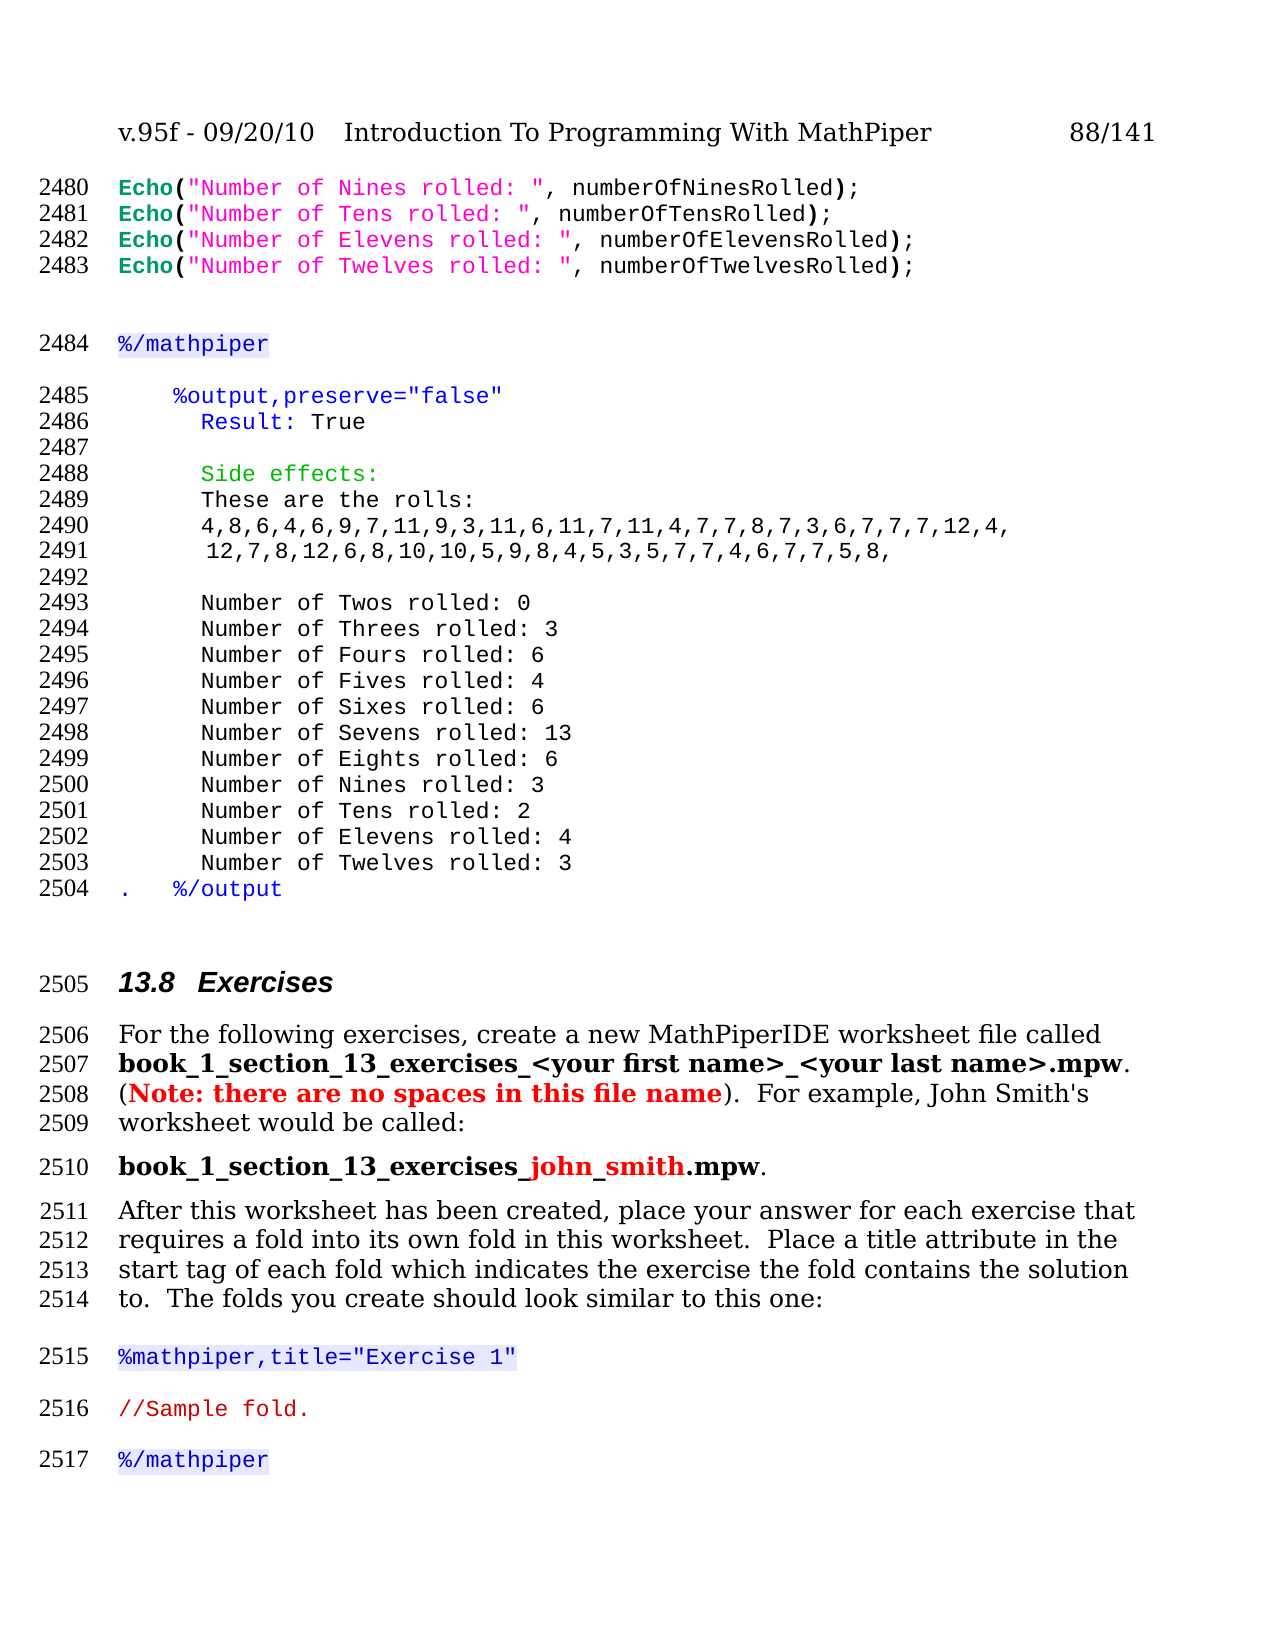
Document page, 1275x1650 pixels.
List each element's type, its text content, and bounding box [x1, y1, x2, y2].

text Side effects: [118, 462, 1157, 488]
text %mathpiper,title="Exercise 1" [118, 1345, 1157, 1371]
text . %/output [118, 877, 1157, 903]
text Number of Nines rolled: 3 [118, 773, 1157, 799]
text 12,7,8,12,6,8,10,10,5,9,8,4,5,3,5,7,7,4,6,7,7,5,8, [118, 540, 1157, 566]
text Number of Twos rolled: 0 [118, 592, 1157, 618]
text Number of Twelves rolled: 3 [118, 851, 1157, 877]
text Number of Threes rolled: 3 [118, 618, 1157, 644]
text Number of Sixes rolled: 6 [118, 696, 1157, 721]
text %/mathpiper [118, 1449, 1157, 1475]
text book_1_section_13_exercises_john_smith.mpw. [118, 1152, 1157, 1181]
text %/mathpiper [118, 332, 1157, 358]
text Number of Fives rolled: 4 [118, 669, 1157, 696]
text 4,8,6,4,6,9,7,11,9,3,11,6,11,7,11,4,7,7,8,7,3,6,7,7,7,12,4, [118, 514, 1157, 540]
text Number of Elevens rolled: 4 [118, 825, 1157, 851]
text //Sample fold. [118, 1397, 1157, 1423]
text Result: True [118, 410, 1157, 436]
subtitle Exercises [118, 966, 1157, 999]
text %output,preserve="false" [118, 384, 1157, 410]
text Number of Fours rolled: 6 [118, 644, 1157, 669]
text Number of Eights rolled: 6 [118, 747, 1157, 773]
text Echo("Number of Elevens rolled: ", numberOfElevensRolled); [118, 229, 1157, 254]
text For the following exercises, create a new MathPiperIDE worksheet file called book_1_section_13_exercises_<your first name>_<your last name>.mpw. (Note: there are no spaces in this file name). For example, John Smith's worksheet would be called: [118, 1020, 1157, 1137]
text Echo("Number of Twelves rolled: ", numberOfTwelvesRolled); [118, 254, 1157, 281]
text Number of Sevens rolled: 13 [118, 721, 1157, 747]
text After this worksheet has been created, place your answer for each exercise that requires a fold into its own fold in this worksheet. Place a title attribute in the start tag of each fold which indicates the exercise the fold contains the solution to. The folds you create should look similar to this one: [118, 1196, 1157, 1313]
text Echo("Number of Nines rolled: ", numberOfNinesRolled); [118, 177, 1157, 203]
text Echo("Number of Tens rolled: ", numberOfTensRolled); [118, 203, 1157, 229]
text Number of Tens rolled: 2 [118, 799, 1157, 825]
text These are the rolls: [118, 488, 1157, 514]
